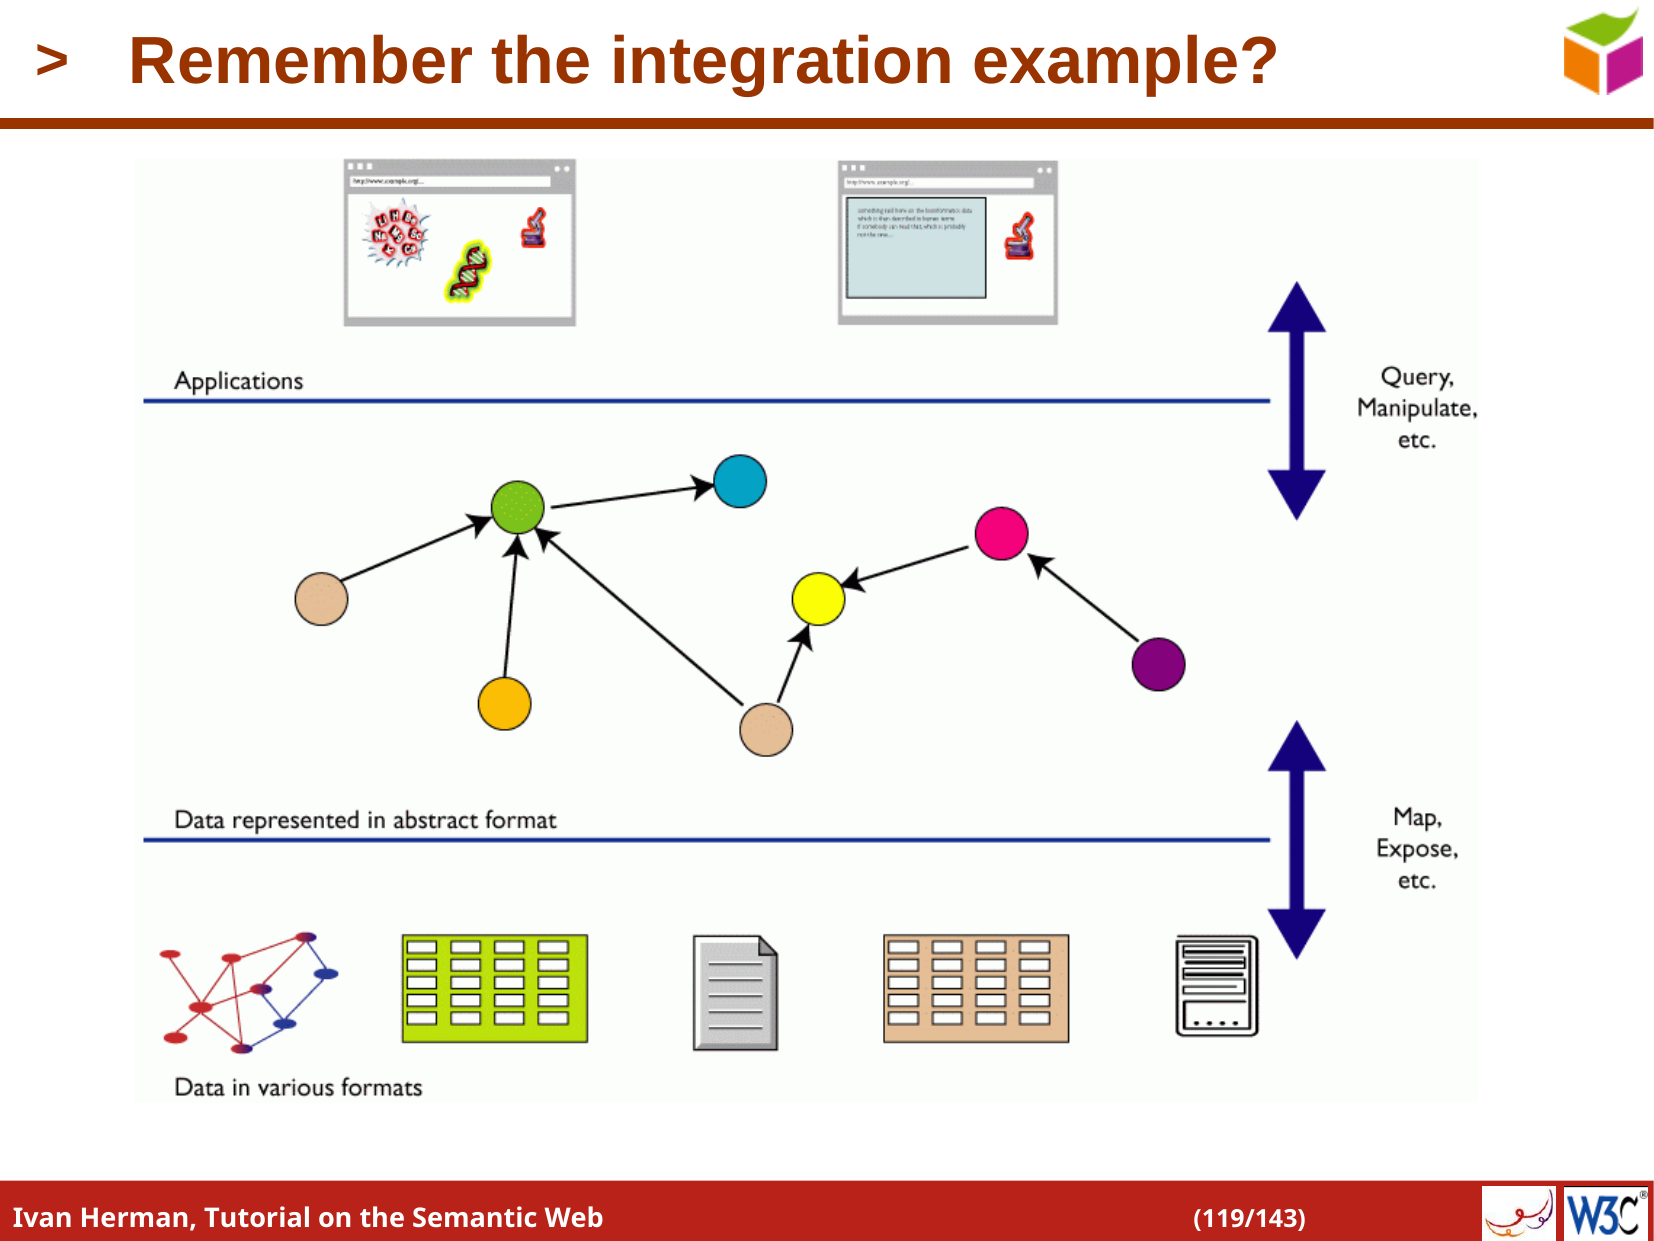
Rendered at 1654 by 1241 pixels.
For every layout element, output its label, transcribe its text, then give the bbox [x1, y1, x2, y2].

picture [1564, 5, 1643, 95]
picture [1482, 1186, 1556, 1241]
title Remember the integration example? [93, 0, 1493, 119]
picture [1564, 1186, 1648, 1241]
picture [135, 158, 1478, 1103]
